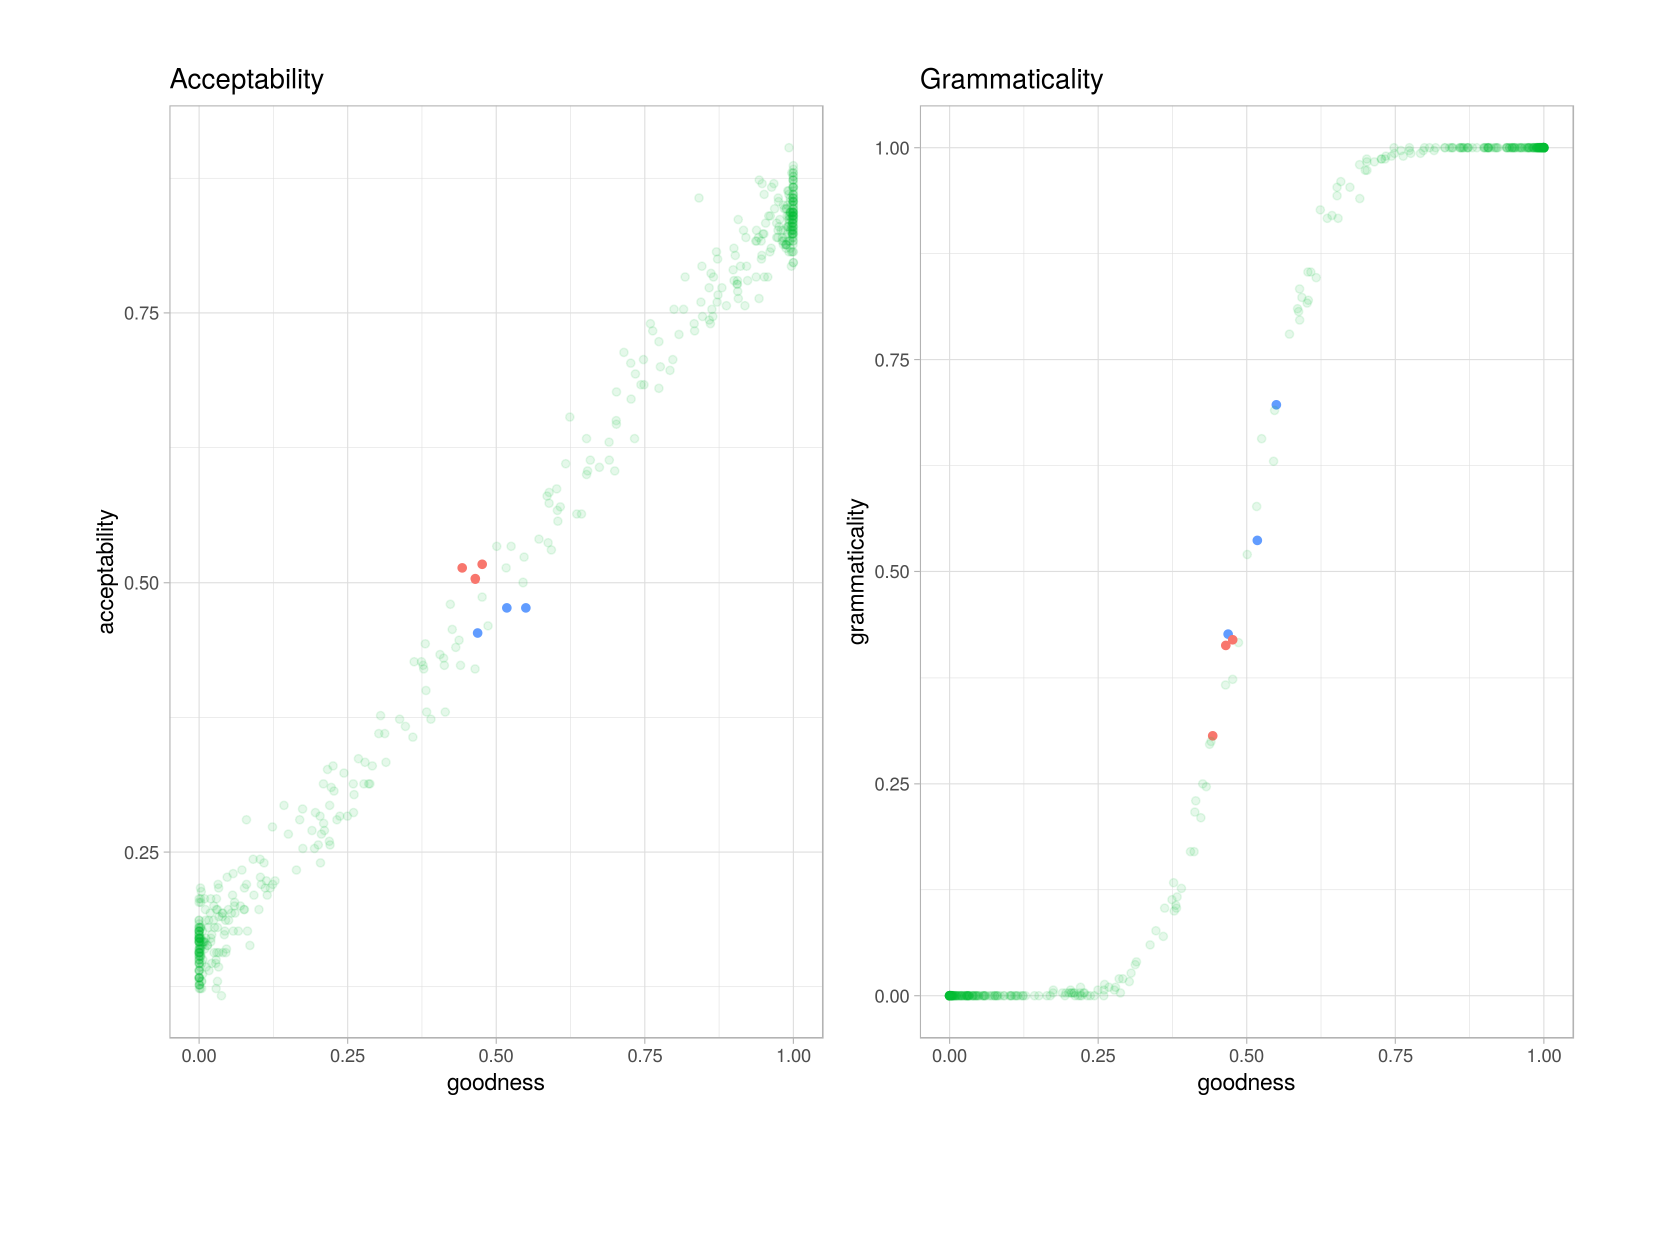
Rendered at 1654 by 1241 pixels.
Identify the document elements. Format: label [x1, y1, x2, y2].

picture [84, 56, 1585, 1107]
